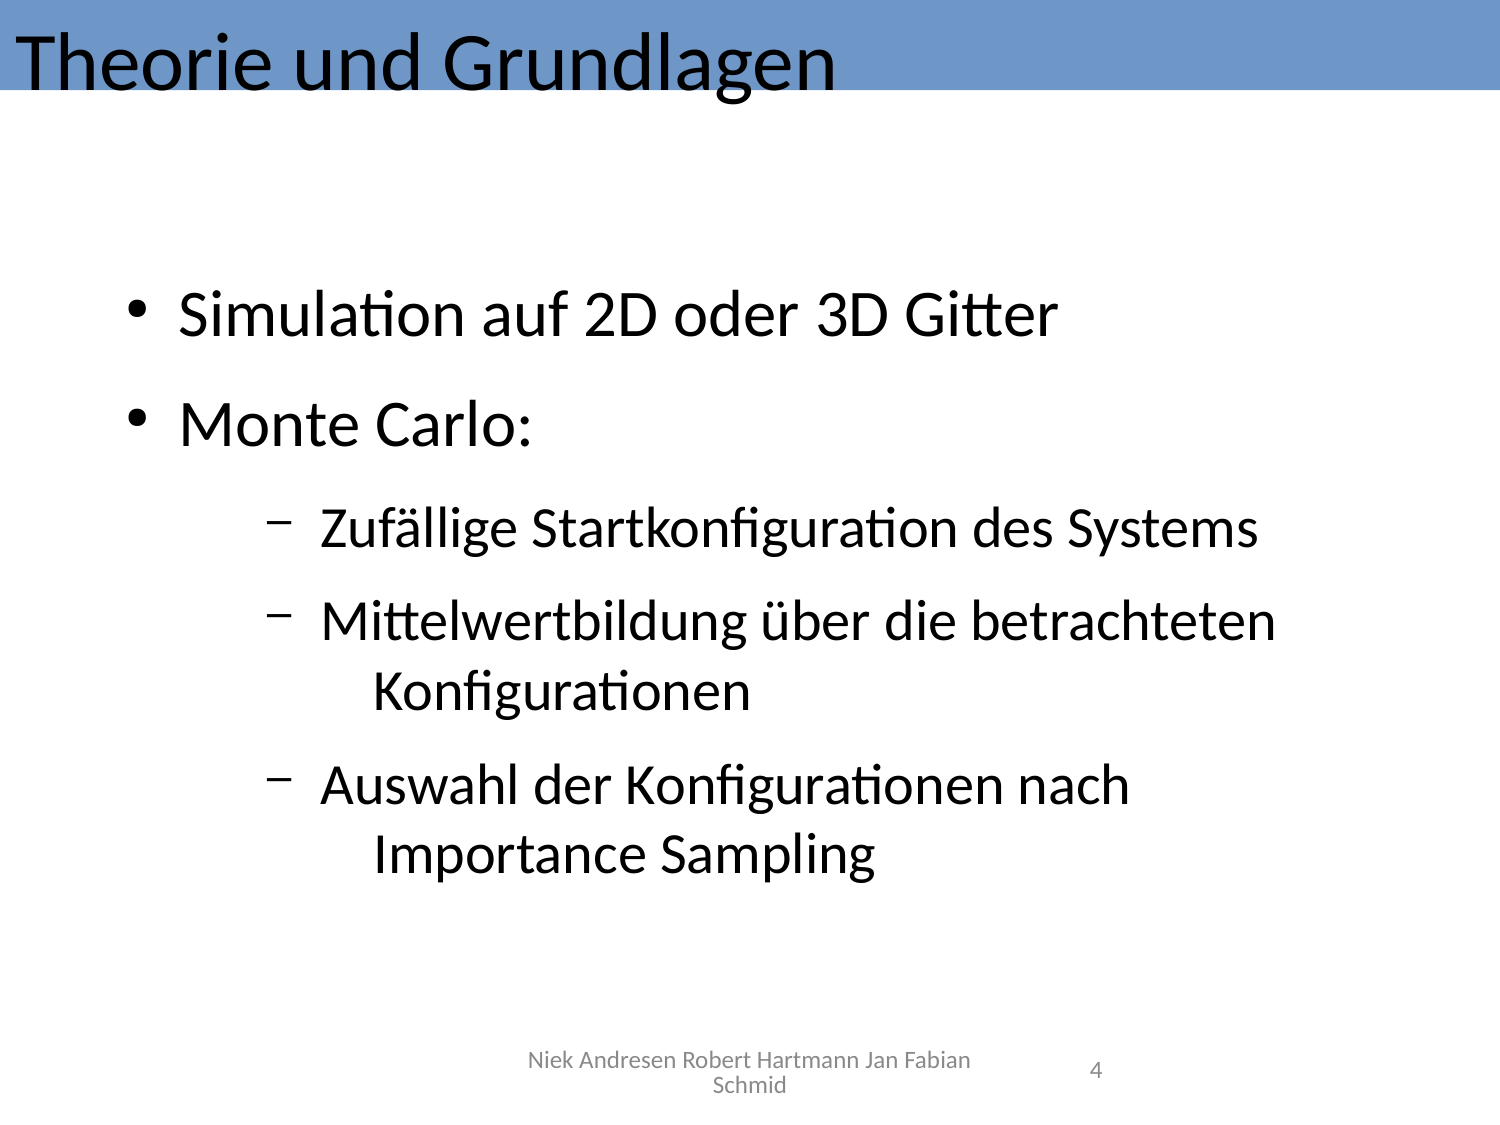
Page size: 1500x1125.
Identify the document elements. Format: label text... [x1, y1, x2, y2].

text_box [1074, 1042, 1426, 1103]
text_box Niek Andresen Robert Hartmann Jan Fabian Schmid [512, 1042, 988, 1103]
list Simulation auf 2D oder 3D Gitter Monte Carlo: Zufällige Startkonfiguration des Systems Mittelwertbildung über die betrachteten Konfigurationen Auswahl der Konfigurationen nach Importance Sampling [75, 262, 1426, 1005]
title Theorie und Grundlagen [0, 0, 1500, 91]
